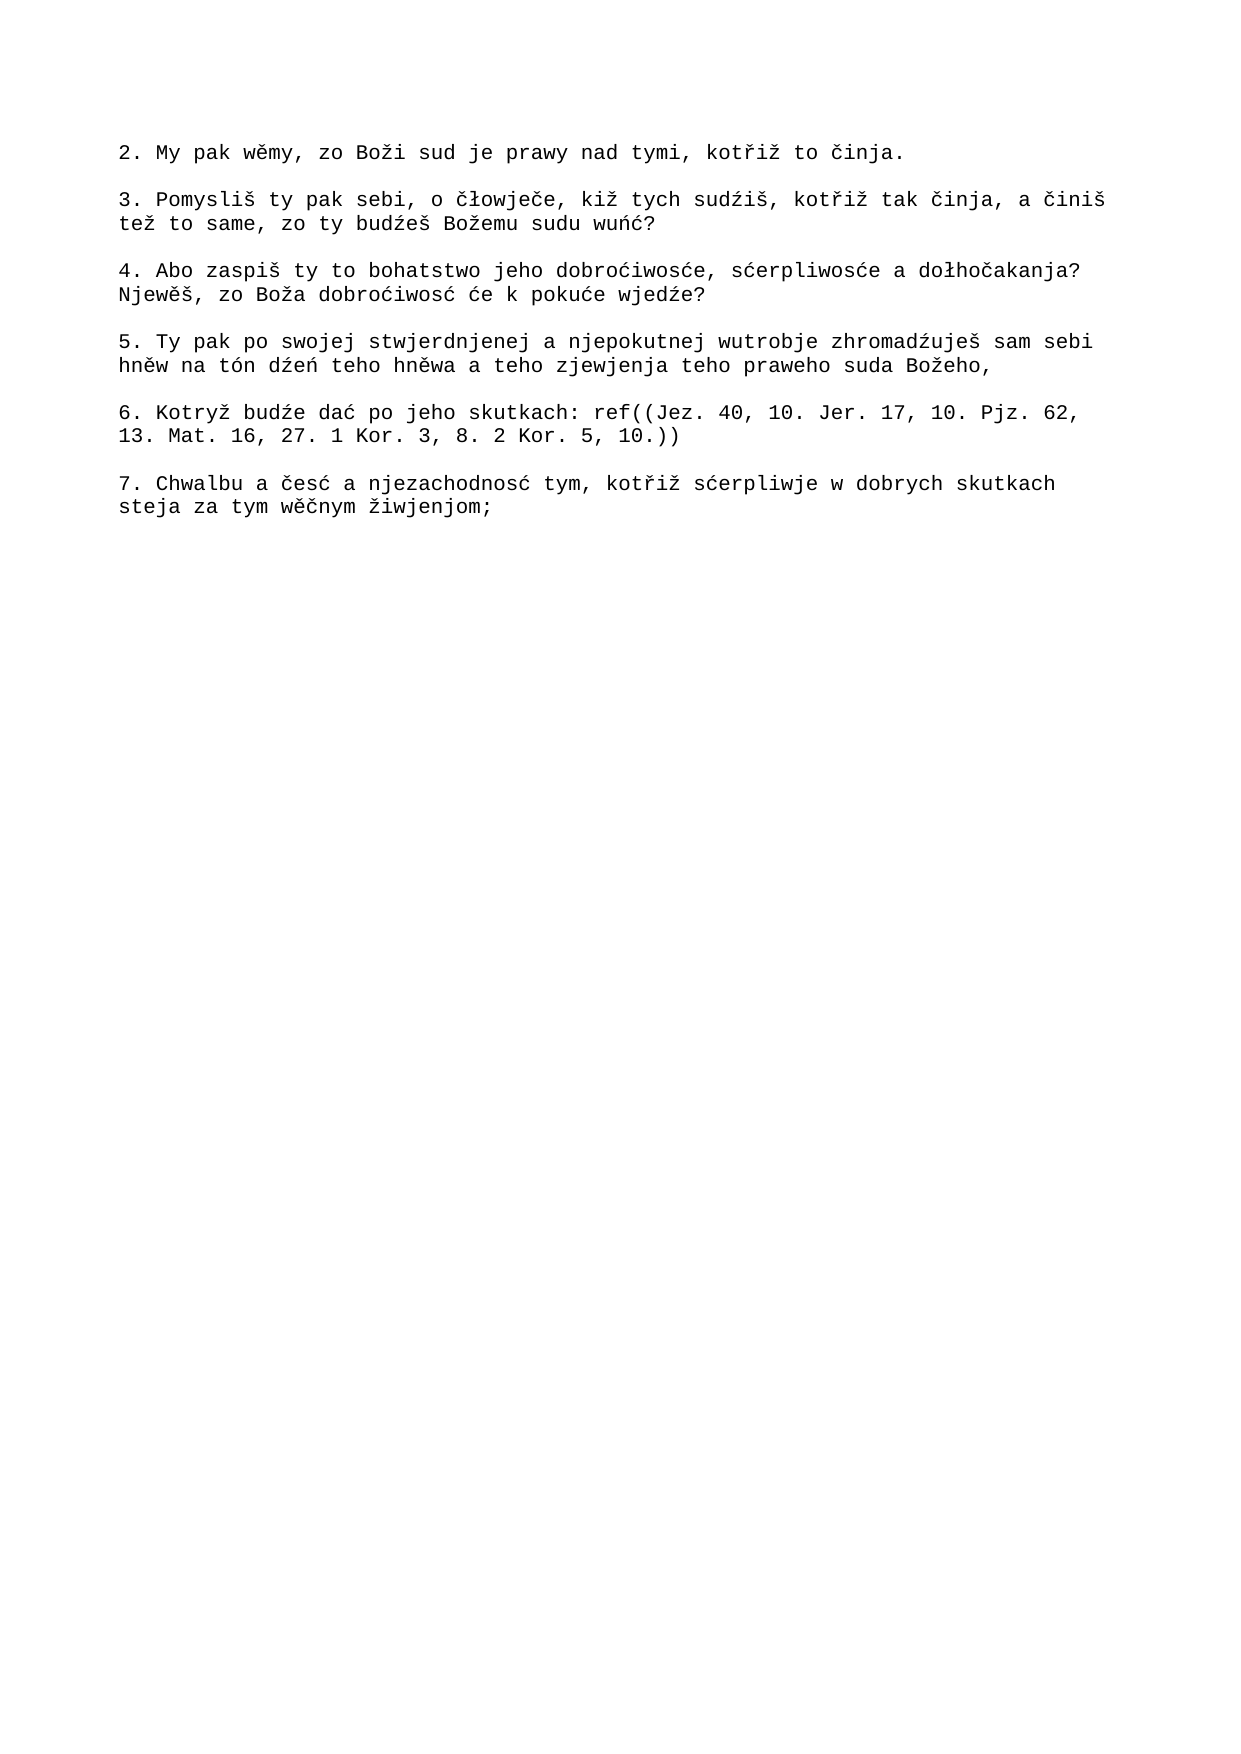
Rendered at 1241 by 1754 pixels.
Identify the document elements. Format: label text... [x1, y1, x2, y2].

text 5. Ty pak po swojej stwjerdnjenej a njepokutnej wutrobje zhromadźuješ sam sebi hněw na tón dźeń teho hněwa a teho zjewjenja teho praweho suda Božeho, [118, 331, 1122, 378]
text 3. Pomysliš ty pak sebi, o čłowječe, kiž tych sudźiš, kotřiž tak činja, a činiš tež to same, zo ty budźeš Božemu sudu wuńć? [118, 189, 1122, 236]
text 6. Kotryž budźe dać po jeho skutkach: ref((Jez. 40, 10. Jer. 17, 10. Pjz. 62, 13. Mat. 16, 27. 1 Kor. 3, 8. 2 Kor. 5, 10.)) [118, 402, 1122, 449]
text 7. Chwalbu a česć a njezachodnosć tym, kotřiž sćerpliwje w dobrych skutkach steja za tym wěčnym žiwjenjom; [118, 473, 1122, 520]
text 2. My pak wěmy, zo Boži sud je prawy nad tymi, kotřiž to činja. [118, 142, 1122, 165]
text 4. Abo zaspiš ty to bohatstwo jeho dobroćiwosće, sćerpliwosće a dołhočakanja? Njewěš, zo Boža dobroćiwosć će k pokuće wjedźe? [118, 260, 1122, 307]
